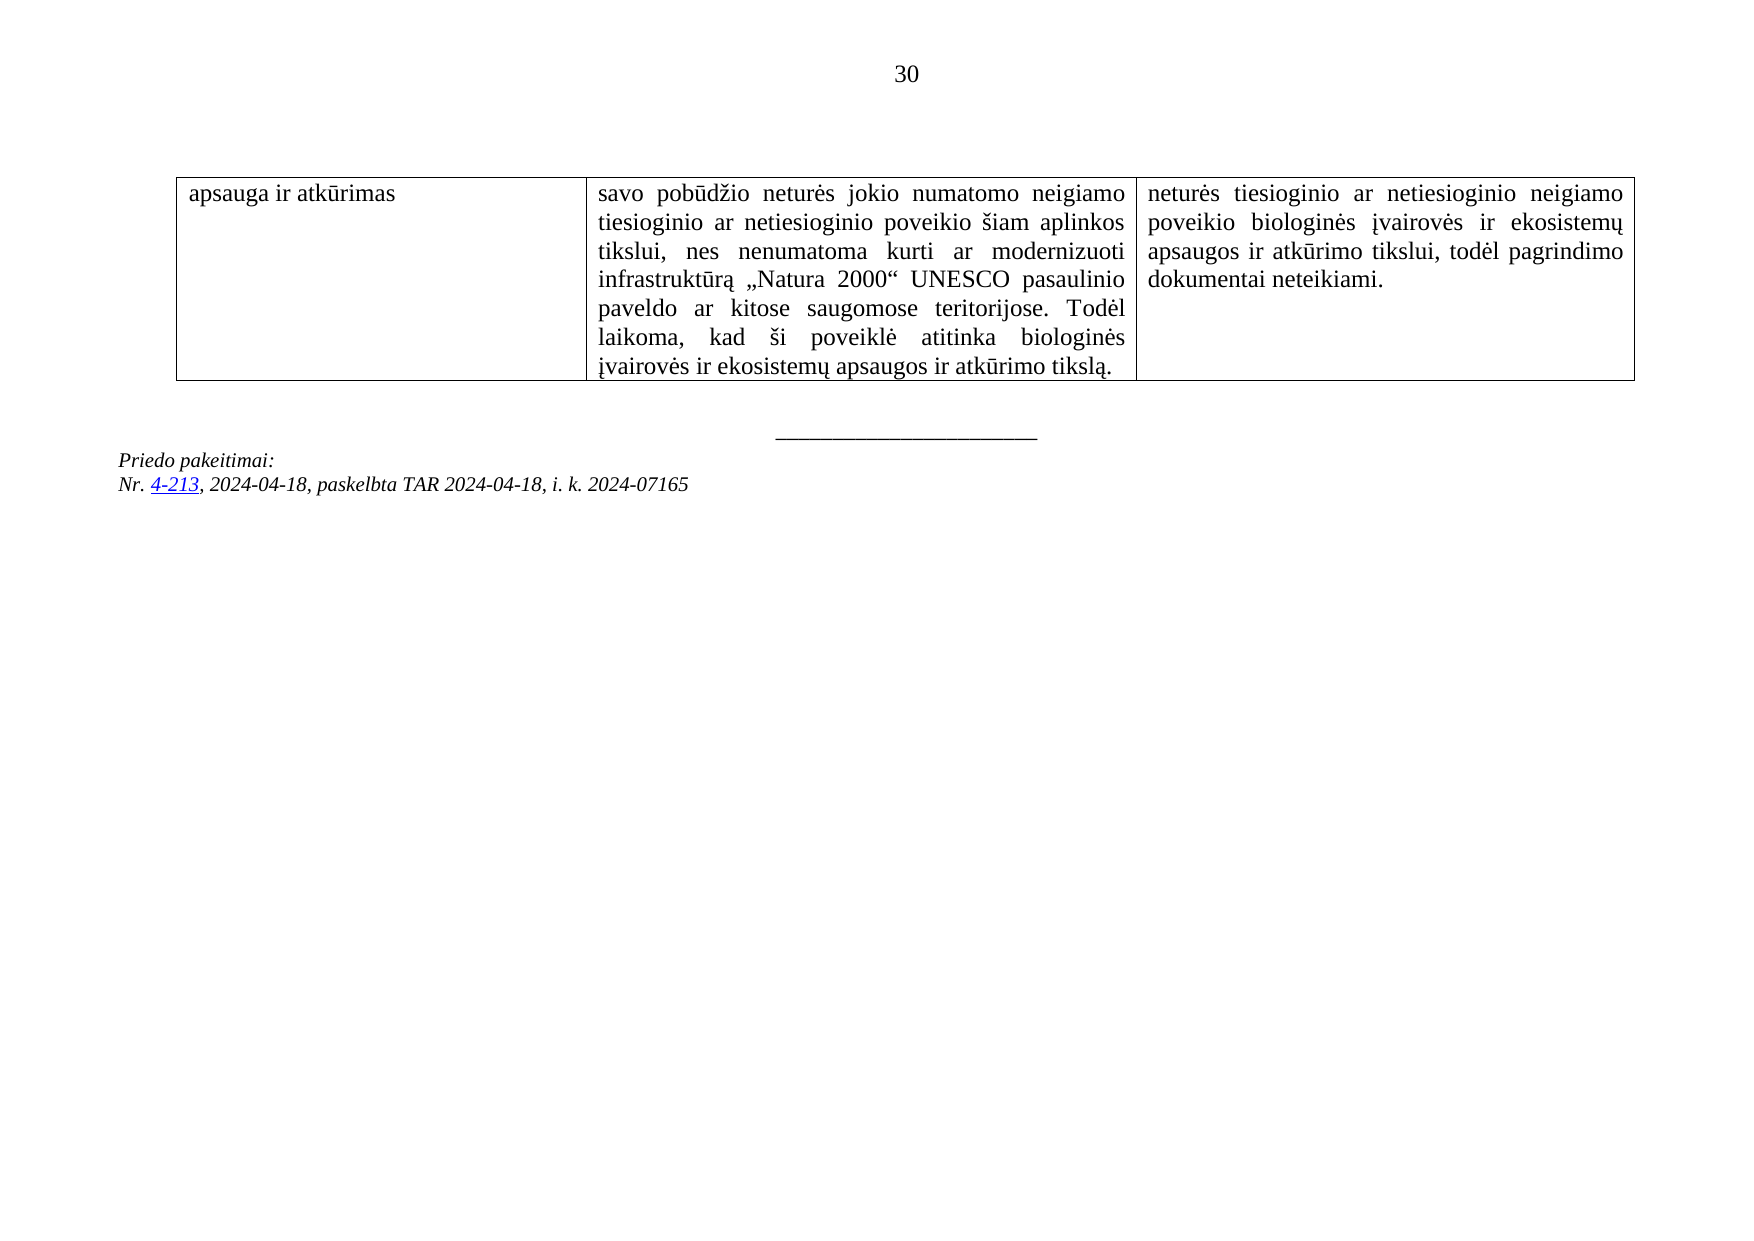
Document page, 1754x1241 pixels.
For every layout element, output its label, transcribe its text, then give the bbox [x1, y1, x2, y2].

text Priedo pakeitimai: [118, 448, 1695, 472]
text Nr. 4-213, 2024-04-18, paskelbta TAR 2024-04-18, i. k. 2024-07165 [118, 472, 1695, 496]
table_cell neturės tiesioginio ar netiesioginio neigiamo poveikio biologinės įvairovės ir ekosistemų apsaugos ir atkūrimo tikslui, todėl pagrindimo dokumentai neteikiami. [1137, 178, 1634, 379]
text _______________________ [118, 416, 1695, 443]
table_cell apsauga ir atkūrimas [177, 178, 586, 379]
table_cell savo pobūdžio neturės jokio numatomo neigiamo tiesioginio ar netiesioginio poveikio šiam aplinkos tikslui, nes nenumatoma kurti ar modernizuoti infrastruktūrą „Natura 2000“ UNESCO pasaulinio paveldo ar kitose saugomose teritorijose. Todėl laikoma, kad ši poveiklė atitinka biologinės įvairovės ir ekosistemų apsaugos ir atkūrimo tikslą. [587, 178, 1136, 379]
